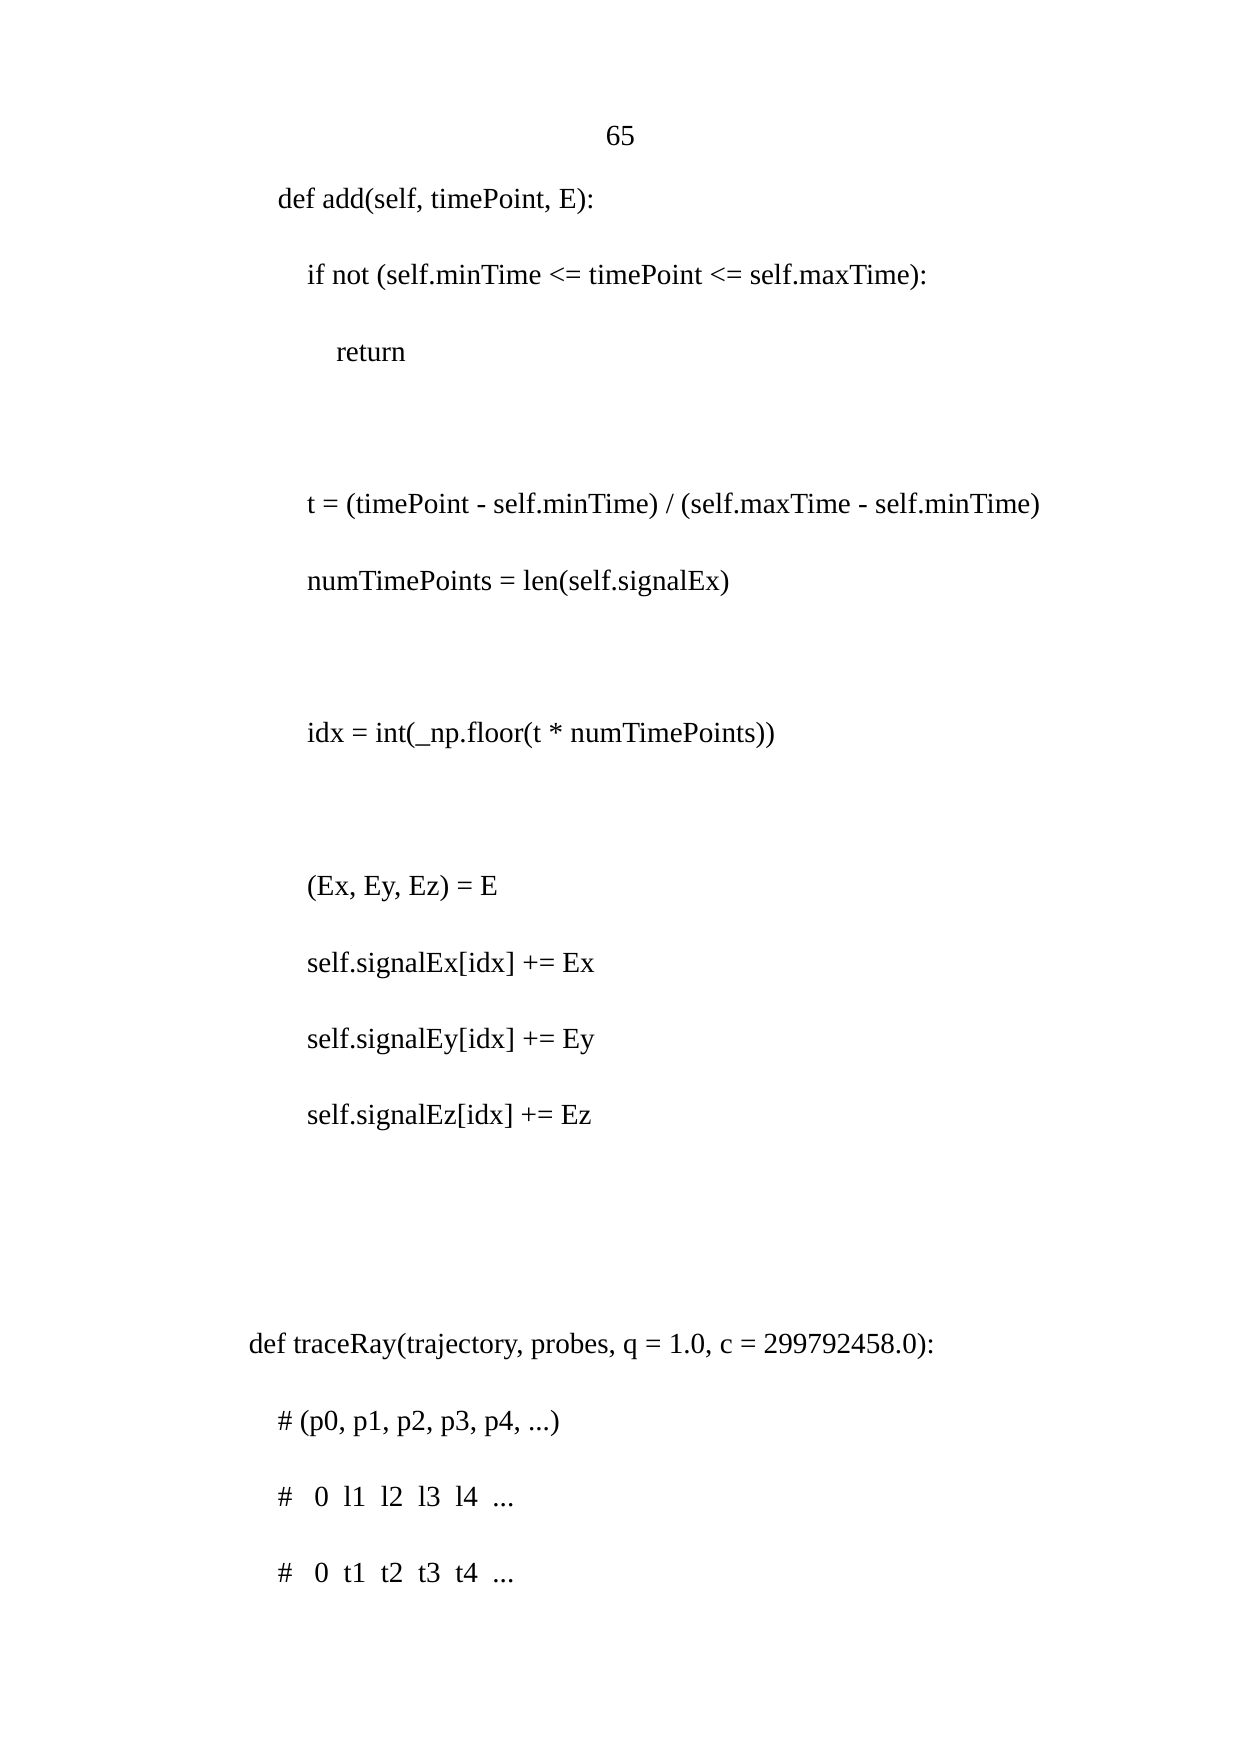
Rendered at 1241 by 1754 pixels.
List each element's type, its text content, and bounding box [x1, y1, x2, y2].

text self.signalEy[idx] += Ey [118, 1021, 1122, 1054]
text # (p0, p1, p2, p3, p4, ...) [118, 1403, 1122, 1436]
text if not (self.minTime <= timePoint <= self.maxTime): [118, 257, 1122, 291]
text def add(self, timePoint, E): [118, 181, 1122, 215]
text self.signalEz[idx] += Ez [118, 1097, 1122, 1131]
text idx = int(_np.floor(t * numTimePoints)) [118, 716, 1122, 749]
text self.signalEx[idx] += Ex [118, 945, 1122, 978]
text # 0 l1 l2 l3 l4 ... [118, 1479, 1122, 1513]
text # 0 t1 t2 t3 t4 ... [118, 1556, 1122, 1589]
text t = (timePoint - self.minTime) / (self.maxTime - self.minTime) [118, 487, 1122, 520]
text def traceRay(trajectory, probes, q = 1.0, c = 299792458.0): [118, 1326, 1122, 1360]
text return [118, 334, 1122, 367]
text numTimePoints = len(self.signalEx) [118, 563, 1122, 596]
text (Ex, Ey, Ez) = E [118, 868, 1122, 902]
